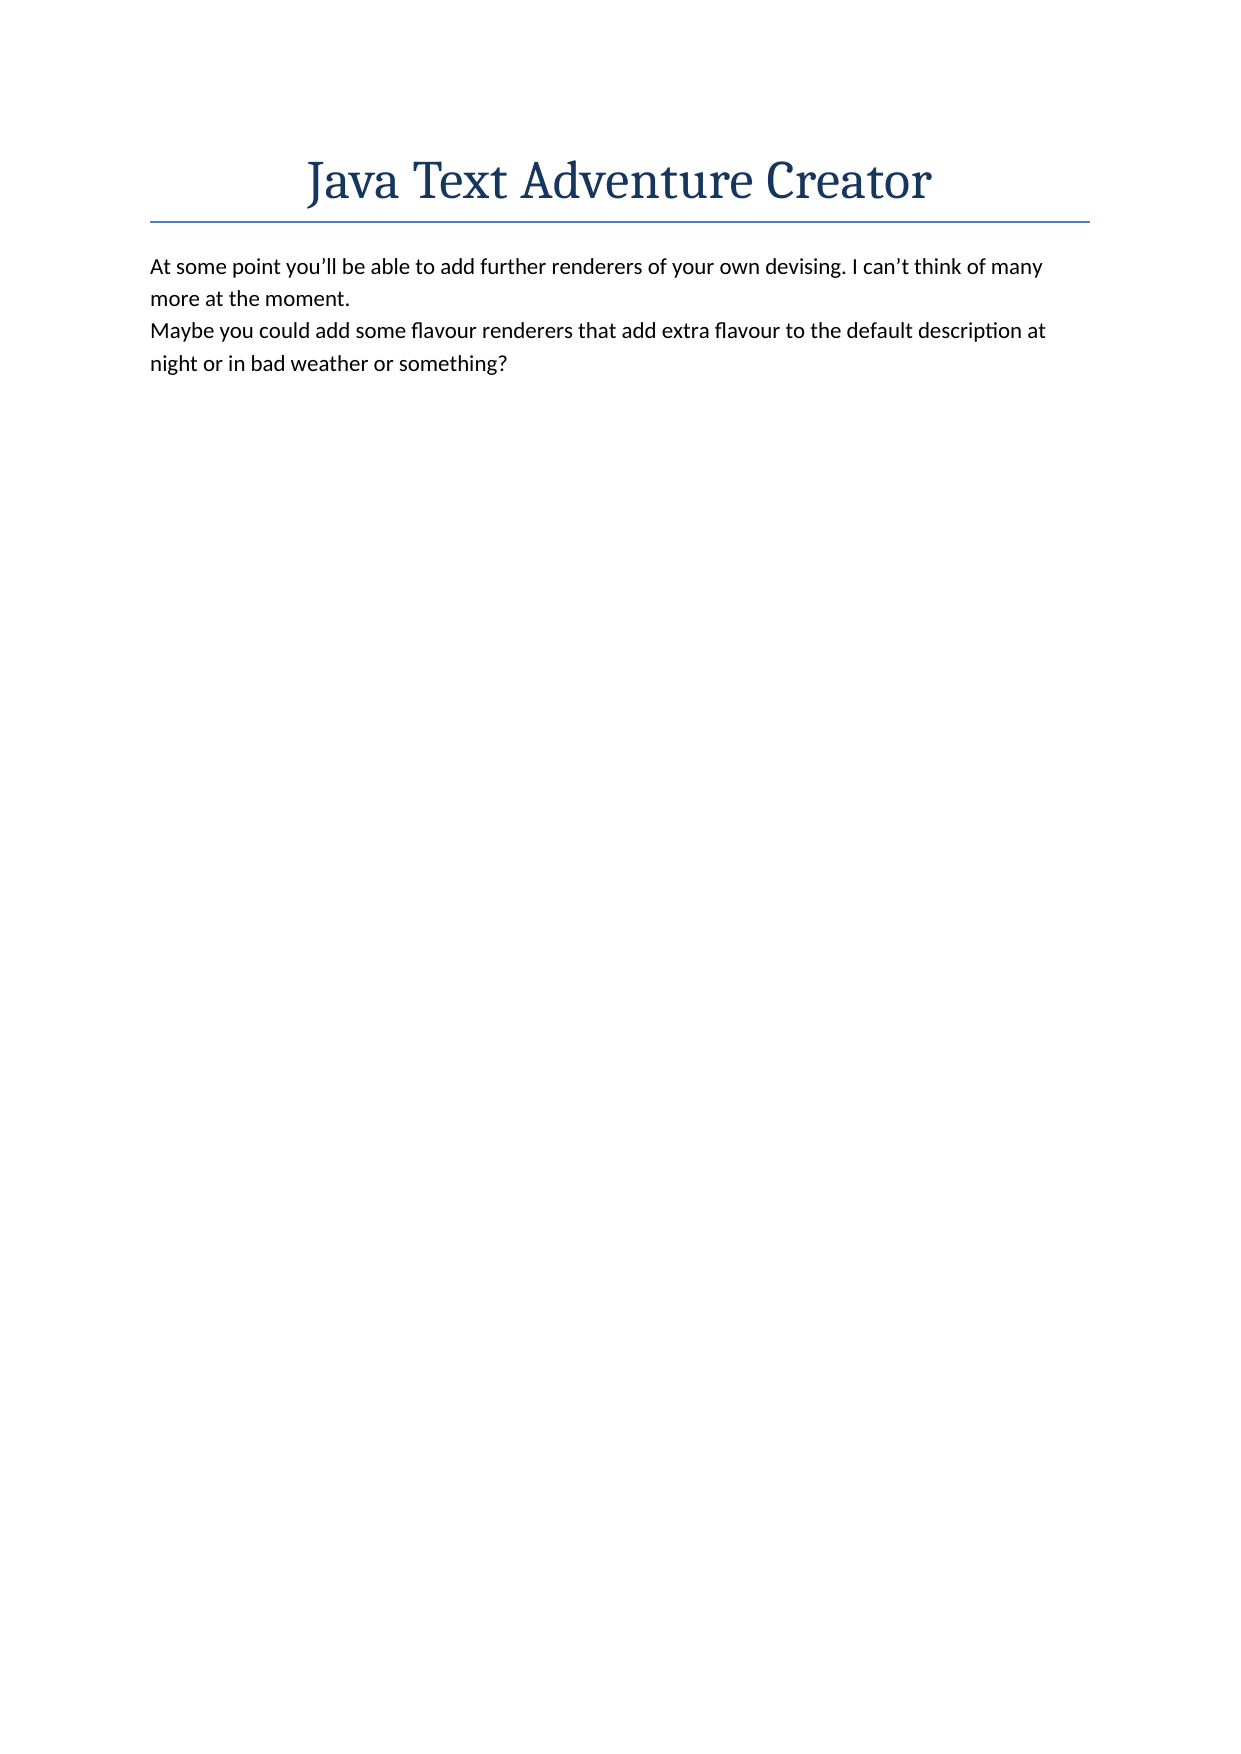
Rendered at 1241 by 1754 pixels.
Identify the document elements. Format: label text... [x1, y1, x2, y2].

text At some point you’ll be able to add further renderers of your own devising. I can’t think of many more at the moment. Maybe you could add some flavour renderers that add extra flavour to the default description at night or in bad weather or something? [150, 252, 1090, 377]
